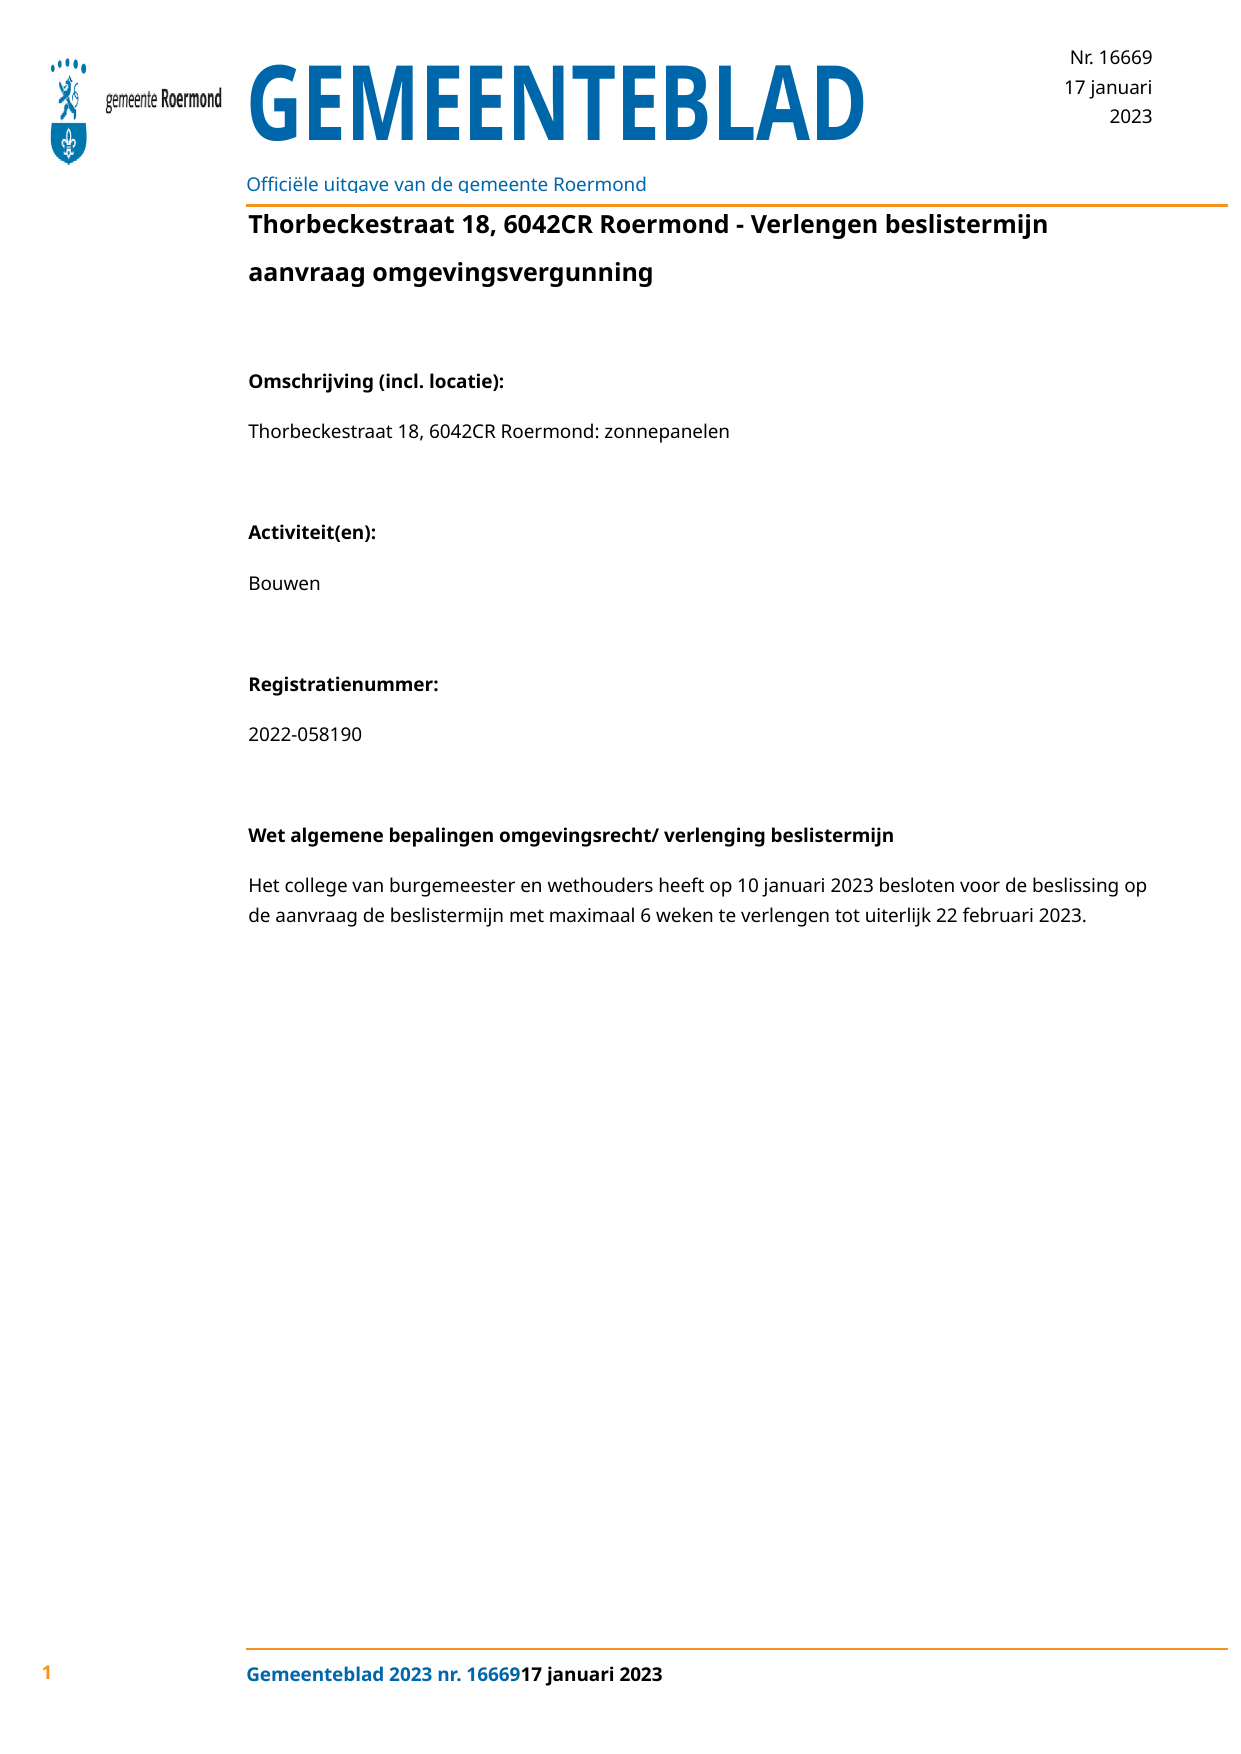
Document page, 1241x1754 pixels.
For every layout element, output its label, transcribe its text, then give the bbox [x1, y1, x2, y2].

text Bouwen [248, 570, 1152, 596]
text Het college van burgemeester en wethouders heeft op 10 januari 2023 besloten voor de beslissing op de aanvraag de beslistermijn met maximaal 6 weken te verlengen tot uiterlijk 22 februari 2023. [248, 872, 1152, 928]
text Registratienummer: [248, 671, 1152, 697]
text Activiteit(en): [248, 519, 1152, 545]
text Omschrijving (incl. locatie): [248, 368, 1152, 394]
text 2022-058190 [248, 721, 1152, 747]
text Thorbeckestraat 18, 6042CR Roermond: zonnepanelen [248, 419, 1152, 444]
text Wet algemene bepalingen omgevingsrecht/ verlenging beslistermijn [248, 822, 1152, 848]
text Thorbeckestraat 18, 6042CR Roermond - Verlengen beslistermijn aanvraag omgevingsvergunning [248, 207, 1152, 288]
picture [41, 47, 231, 172]
